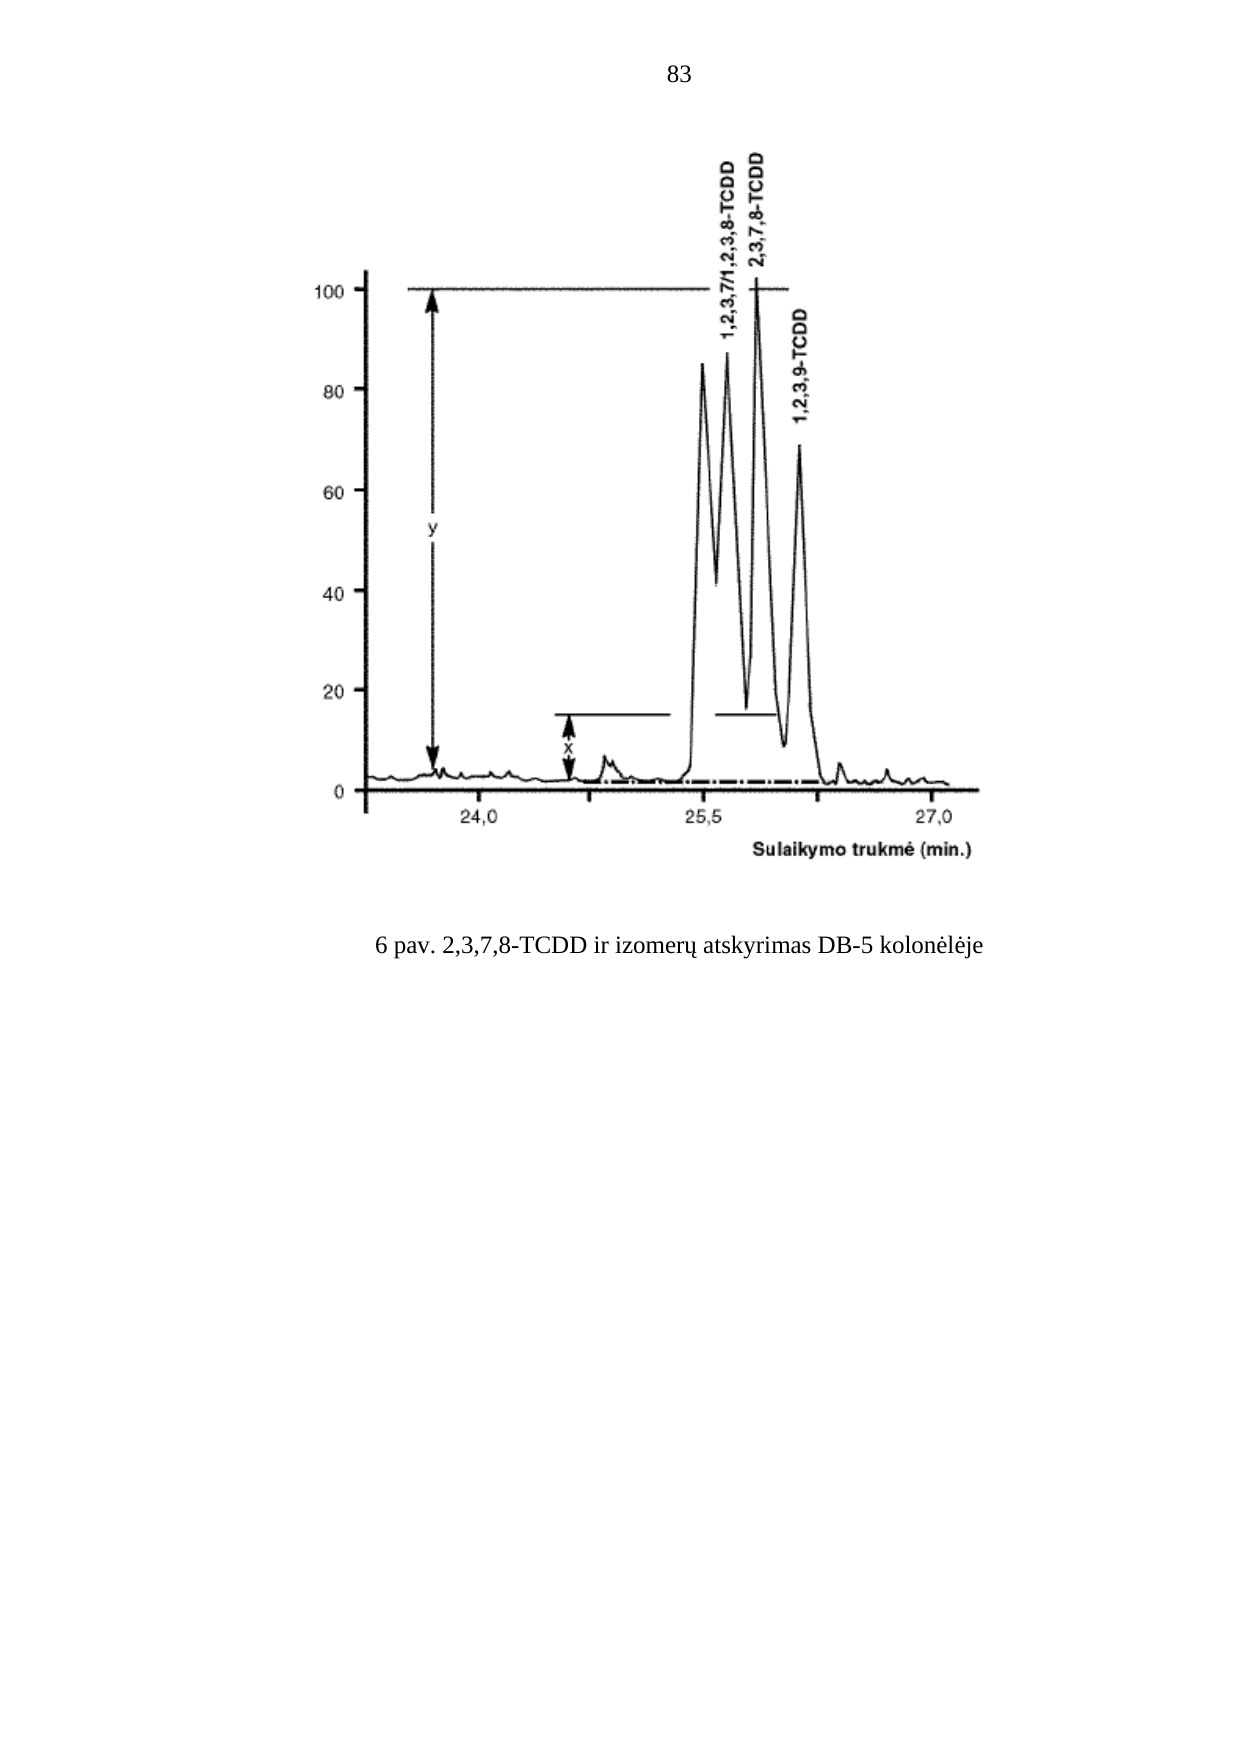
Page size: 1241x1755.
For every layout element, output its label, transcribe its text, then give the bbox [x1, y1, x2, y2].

text 6 pav. 2,3,7,8-TCDD ir izomerų atskyrimas DB-5 kolonėlėje [177, 930, 1181, 958]
